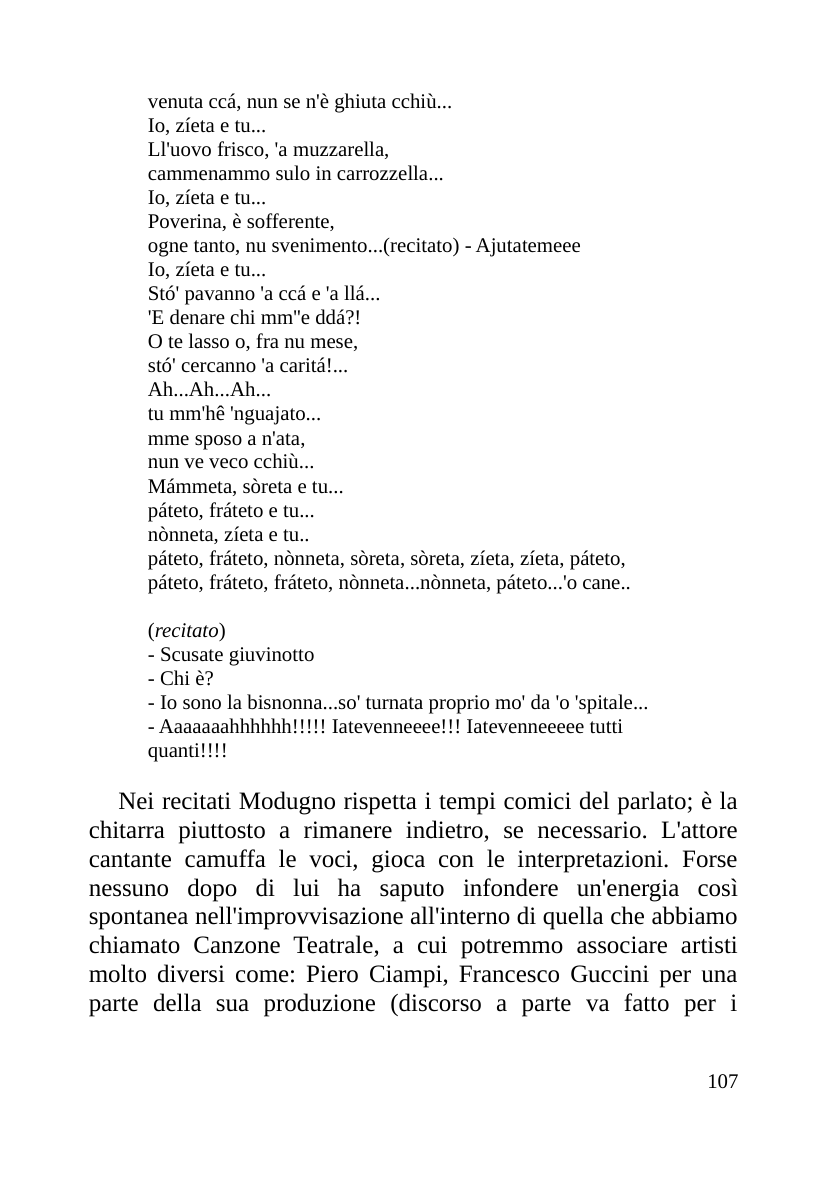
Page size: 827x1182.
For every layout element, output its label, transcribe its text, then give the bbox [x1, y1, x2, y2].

text (recitato) [148, 618, 679, 642]
text Nei recitati Modugno rispetta i tempi comici del parlato; è la chitarra piuttosto a rimanere indietro, se necessario. L'attore cantante camuffa le voci, gioca con le interpretazioni. Forse nessuno dopo di lui ha saputo infondere un'energia così spontanea nell'improvvisazione all'interno di quella che abbiamo chiamato Canzone Teatrale, a cui potremmo associare artisti molto diversi come: Piero Ciampi, Francesco Guccini per una parte della sua produzione (discorso a parte va fatto per i [88, 786, 738, 1016]
text - Io sono la bisnonna...so' turnata proprio mo' da 'o 'spitale... - Aaaaaaahhhhhh!!!!! Iatevenneeee!!! Iatevenneeeee tutti quanti!!!! [148, 690, 679, 762]
text - Chi è? [148, 666, 679, 690]
text - Scusate giuvinotto [148, 642, 679, 666]
text Io, zíeta e tu... Poverina, è sofferente, ogne tanto, nu svenimento...(recitato) - Ajutatemeee Io, zíeta e tu... [148, 185, 679, 281]
text venuta ccá, nun se n'è ghiuta cchiù... Io, zíeta e tu... Ll'uovo frisco, 'a muzzarella, cammenammo sulo in carrozzella... [148, 88, 679, 185]
text Stó' pavanno 'a ccá e 'a llá... 'E denare chi mm''e ddá?! O te lasso o, fra nu mese, stó' cercanno 'a caritá!... Ah...Ah...Ah... tu mm'hê 'nguajato... mme sposo a n'ata, nun ve veco cchiù... Mámmeta, sòreta e tu... páteto, fráteto e tu... nònneta, zíeta e tu.. páteto, fráteto, nònneta, sòreta, sòreta, zíeta, zíeta, páteto, páteto, fráteto, fráteto, nònneta...nònneta, páteto...'o cane.. [148, 281, 679, 594]
